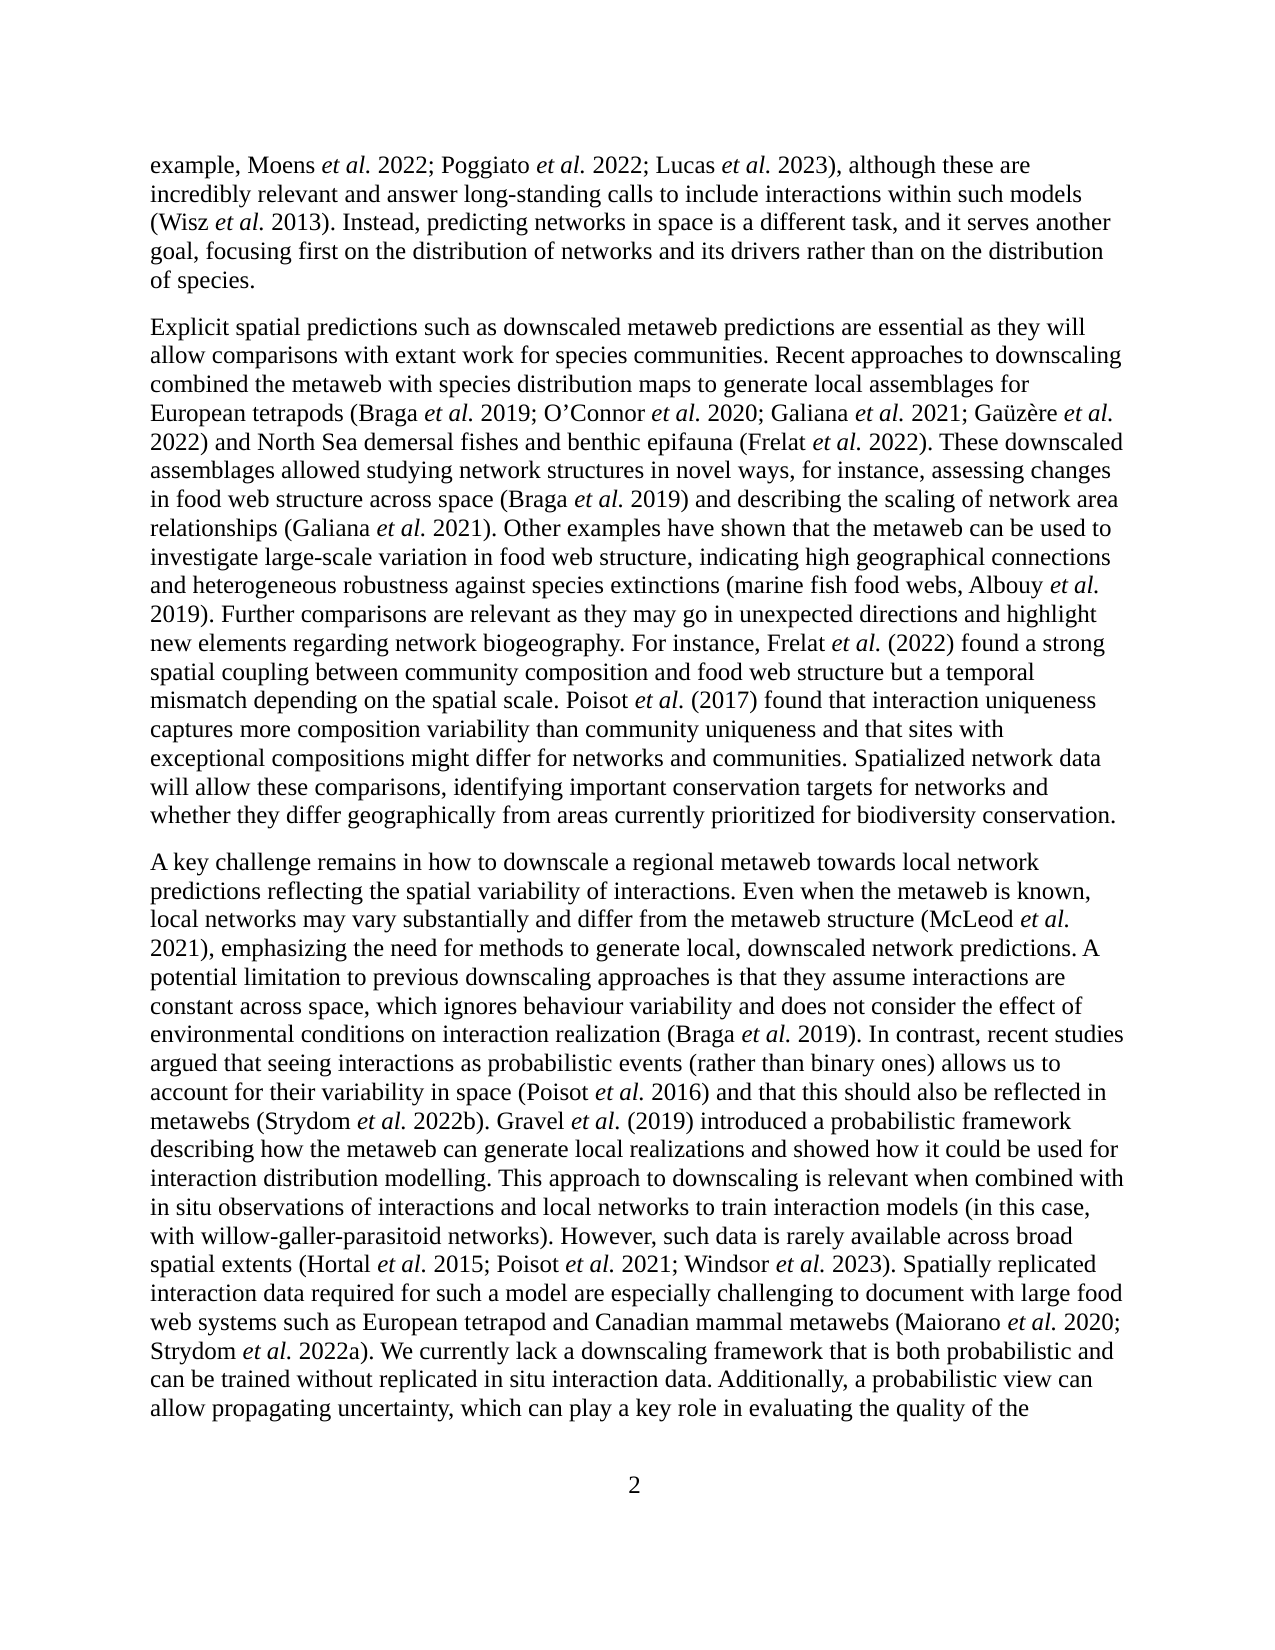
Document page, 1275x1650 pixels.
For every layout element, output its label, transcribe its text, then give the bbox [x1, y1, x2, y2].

text Explicit spatial predictions such as downscaled metaweb predictions are essential as they will allow comparisons with extant work for species communities. Recent approaches to downscaling combined the metaweb with species distribution maps to generate local assemblages for European tetrapods (Braga et al. 2019; O’Connor et al. 2020; Galiana et al. 2021; Gaüzère et al. 2022) and North Sea demersal fishes and benthic epifauna (Frelat et al. 2022). These downscaled assemblages allowed studying network structures in novel ways, for instance, assessing changes in food web structure across space (Braga et al. 2019) and describing the scaling of network area relationships (Galiana et al. 2021). Other examples have shown that the metaweb can be used to investigate large-scale variation in food web structure, indicating high geographical connections and heterogeneous robustness against species extinctions (marine fish food webs, Albouy et al. 2019). Further comparisons are relevant as they may go in unexpected directions and highlight new elements regarding network biogeography. For instance, Frelat et al. (2022) found a strong spatial coupling between community composition and food web structure but a temporal mismatch depending on the spatial scale. Poisot et al. (2017) found that interaction uniqueness captures more composition variability than community uniqueness and that sites with exceptional compositions might differ for networks and communities. Spatialized network data will allow these comparisons, identifying important conservation targets for networks and whether they differ geographically from areas currently prioritized for biodiversity conservation. [150, 312, 1125, 829]
text A key challenge remains in how to downscale a regional metaweb towards local network predictions reflecting the spatial variability of interactions. Even when the metaweb is known, local networks may vary substantially and differ from the metaweb structure (McLeod et al. 2021), emphasizing the need for methods to generate local, downscaled network predictions. A potential limitation to previous downscaling approaches is that they assume interactions are constant across space, which ignores behaviour variability and does not consider the effect of environmental conditions on interaction realization (Braga et al. 2019). In contrast, recent studies argued that seeing interactions as probabilistic events (rather than binary ones) allows us to account for their variability in space (Poisot et al. 2016) and that this should also be reflected in metawebs (Strydom et al. 2022b). Gravel et al. (2019) introduced a probabilistic framework describing how the metaweb can generate local realizations and showed how it could be used for interaction distribution modelling. This approach to downscaling is relevant when combined with in situ observations of interactions and local networks to train interaction models (in this case, with willow-galler-parasitoid networks). However, such data is rarely available across broad spatial extents (Hortal et al. 2015; Poisot et al. 2021; Windsor et al. 2023). Spatially replicated interaction data required for such a model are especially challenging to document with large food web systems such as European tetrapod and Canadian mammal metawebs (Maiorano et al. 2020; Strydom et al. 2022a). We currently lack a downscaling framework that is both probabilistic and can be trained without replicated in situ interaction data. Additionally, a probabilistic view can allow propagating uncertainty, which can play a key role in evaluating the quality of the [150, 847, 1125, 1422]
text example, Moens et al. 2022; Poggiato et al. 2022; Lucas et al. 2023), although these are incredibly relevant and answer long-standing calls to include interactions within such models (Wisz et al. 2013). Instead, predicting networks in space is a different task, and it serves another goal, focusing first on the distribution of networks and its drivers rather than on the distribution of species. [150, 150, 1125, 294]
